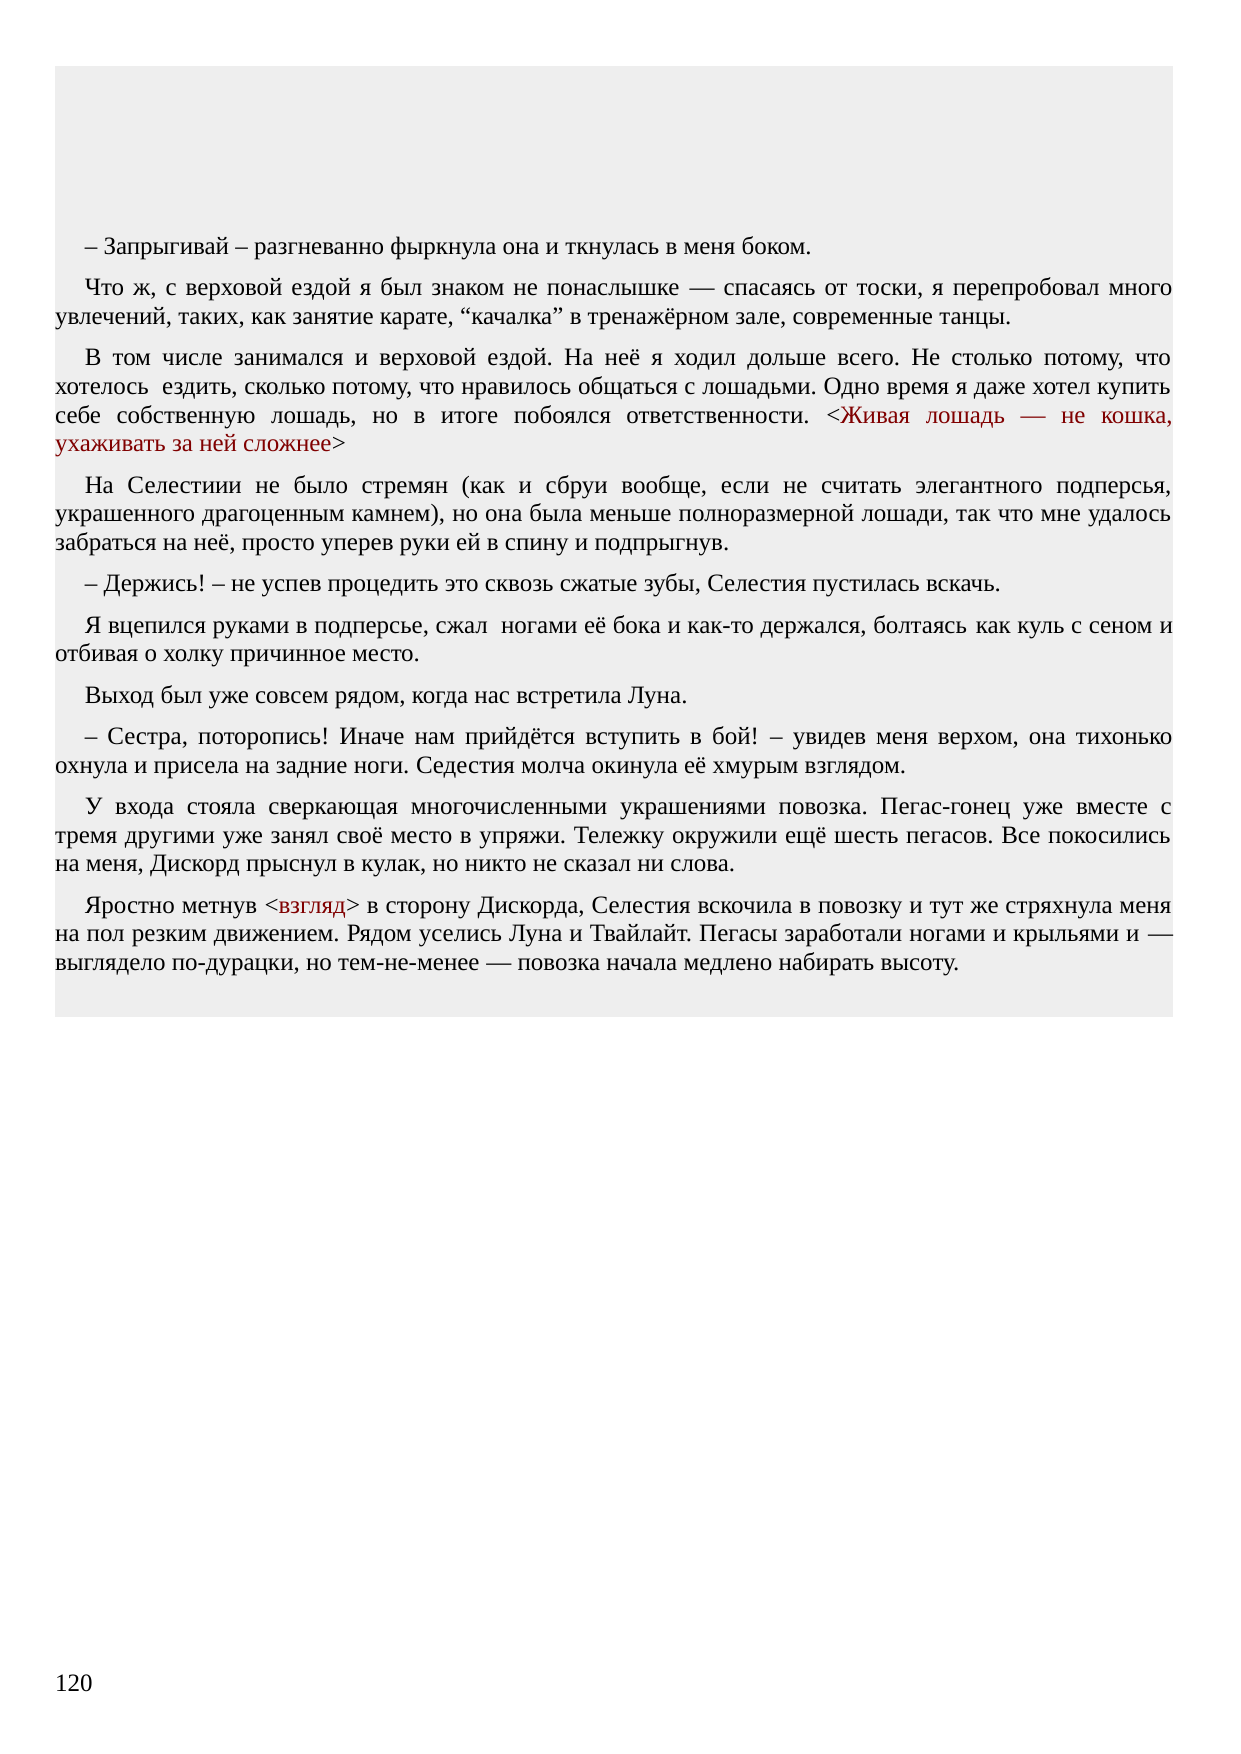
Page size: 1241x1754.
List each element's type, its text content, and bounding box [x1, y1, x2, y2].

text Яростно метнув <взгляд> в сторону Дискорда, Селестия вскочила в повозку и тут же стряхнула меня на пол резким движением. Рядом уселись Луна и Твайлайт. Пегасы заработали ногами и крыльями и — выглядело по-дурацки, но тем-не-менее — повозка начала медлено набирать высоту. [55, 890, 1173, 976]
text В том числе занимался и верховой ездой. На неё я ходил дольше всего. Не столько потому, что хотелось ездить, сколько потому, что нравилось общаться с лошадьми. Одно время я даже хотел купить себе собственную лошадь, но в итоге побоялся ответственности. <Живая лошадь — не кошка, ухаживать за ней сложнее> [55, 342, 1173, 457]
text – Сестра, поторопись! Иначе нам прийдётся вступить в бой! – увидев меня верхом, она тихонько охнула и присела на задние ноги. Седестия молча окинула её хмурым взглядом. [55, 721, 1173, 778]
text – Запрыгивай – разгневанно фыркнула она и ткнулась в меня боком. [55, 231, 1173, 260]
text Что ж, с верховой ездой я был знаком не понаслышке — спасаясь от тоски, я перепробовал много увлечений, таких, как занятие карате, “качалка” в тренажёрном зале, современные танцы. [55, 272, 1173, 330]
text На Селестиии не было стремян (как и сбруи вообще, если не считать элегантного подперсья, украшенного драгоценным камнем), но она была меньше полноразмерной лошади, так что мне удалось забраться на неё, просто уперев руки ей в спину и подпрыгнув. [55, 470, 1173, 556]
text У входа стояла сверкающая многочисленными украшениями повозка. Пегас-гонец уже вместе с тремя другими уже занял своё место в упряжи. Тележку окружили ещё шесть пегасов. Все покосились на меня, Дискорд прыснул в кулак, но никто не сказал ни слова. [55, 791, 1173, 877]
text Я вцепился руками в подперсье, сжал ногами её бока и как-то держался, болтаясь как куль с сеном и отбивая о холку причинное место. [55, 610, 1173, 667]
text Выход был уже совсем рядом, когда нас встретила Луна. [55, 680, 1173, 708]
text – Держись! – не успев процедить это сквозь сжатые зубы, Селестия пустилась вскачь. [55, 568, 1173, 597]
